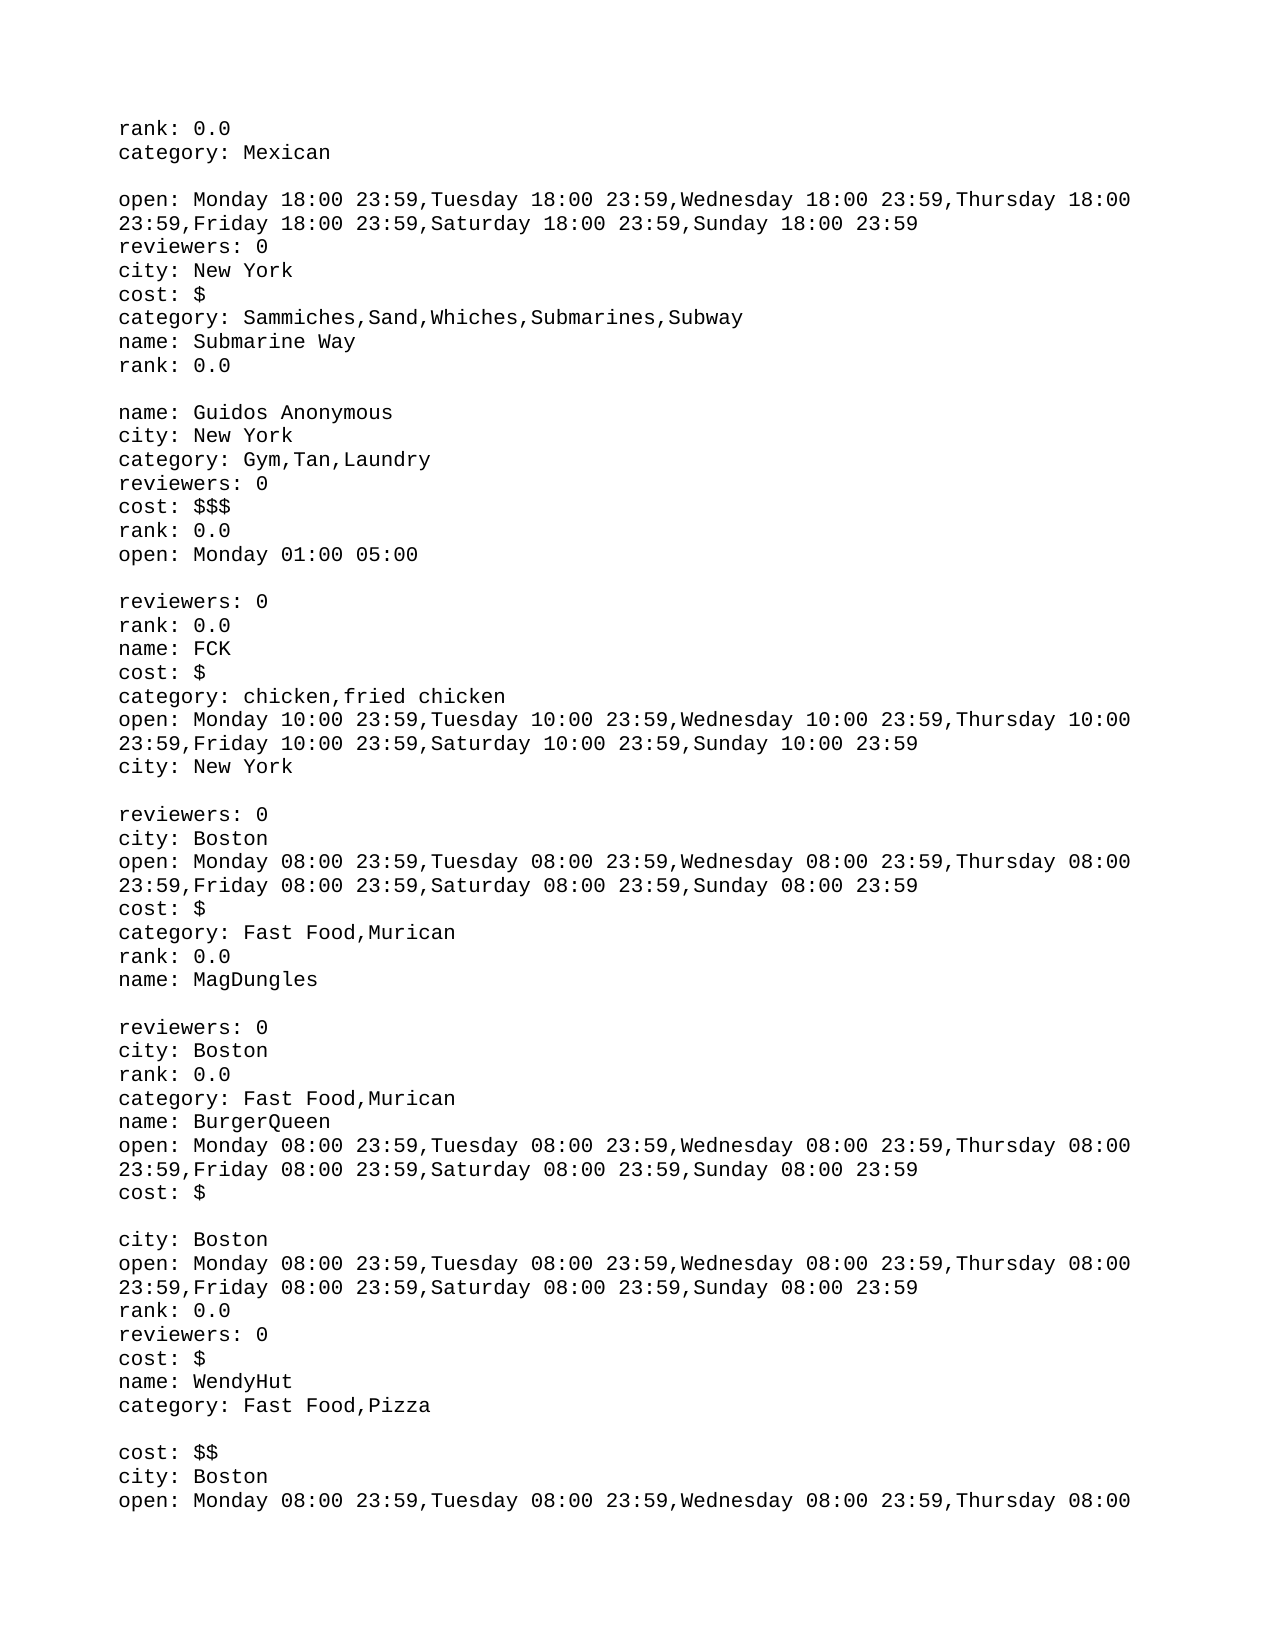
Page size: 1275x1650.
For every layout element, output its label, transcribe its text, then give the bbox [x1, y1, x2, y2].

text city: New York [118, 757, 1157, 780]
text category: Sammiches,Sand,Whiches,Submarines,Subway [118, 307, 1157, 331]
text name: Submarine Way [118, 331, 1157, 354]
text rank: 0.0 [118, 520, 1157, 544]
text cost: $$ [118, 1442, 1157, 1466]
text city: Boston [118, 827, 1157, 851]
text name: BurgerQueen [118, 1111, 1157, 1135]
text reviewers: 0 [118, 591, 1157, 615]
text category: Mexican [118, 142, 1157, 165]
text reviewers: 0 [118, 1324, 1157, 1348]
text city: New York [118, 260, 1157, 284]
text city: New York [118, 426, 1157, 449]
text open: Monday 10:00 23:59,Tuesday 10:00 23:59,Wednesday 10:00 23:59,Thursday 10:00 23:59,Friday 10:00 23:59,Saturday 10:00 23:59,Sunday 10:00 23:59 [118, 709, 1157, 757]
text reviewers: 0 [118, 473, 1157, 496]
text reviewers: 0 [118, 804, 1157, 827]
text rank: 0.0 [118, 1300, 1157, 1324]
text city: Boston [118, 1466, 1157, 1489]
text rank: 0.0 [118, 354, 1157, 378]
text cost: $ [118, 1182, 1157, 1206]
text open: Monday 08:00 23:59,Tuesday 08:00 23:59,Wednesday 08:00 23:59,Thursday 08:00 23:59,Friday 08:00 23:59,Saturday 08:00 23:59,Sunday 08:00 23:59 [118, 1253, 1157, 1300]
text open: Monday 08:00 23:59,Tuesday 08:00 23:59,Wednesday 08:00 23:59,Thursday 08:00 23:59,Friday 08:00 23:59,Saturday 08:00 23:59,Sunday 08:00 23:59 [118, 1135, 1157, 1182]
text reviewers: 0 [118, 236, 1157, 260]
text city: Boston [118, 1040, 1157, 1064]
text name: MagDungles [118, 969, 1157, 993]
text name: FCK [118, 638, 1157, 662]
text category: chicken,fried chicken [118, 686, 1157, 709]
text name: WendyHut [118, 1371, 1157, 1395]
text category: Gym,Tan,Laundry [118, 449, 1157, 473]
text open: Monday 18:00 23:59,Tuesday 18:00 23:59,Wednesday 18:00 23:59,Thursday 18:00 23:59,Friday 18:00 23:59,Saturday 18:00 23:59,Sunday 18:00 23:59 [118, 189, 1157, 236]
text reviewers: 0 [118, 1017, 1157, 1040]
text city: Boston [118, 1229, 1157, 1253]
text category: Fast Food,Pizza [118, 1395, 1157, 1419]
text rank: 0.0 [118, 615, 1157, 638]
text rank: 0.0 [118, 946, 1157, 969]
text open: Monday 08:00 23:59,Tuesday 08:00 23:59,Wednesday 08:00 23:59,Thursday 08:00 23:59,Friday 08:00 23:59,Saturday 08:00 23:59,Sunday 08:00 23:59 [118, 851, 1157, 898]
text rank: 0.0 [118, 1064, 1157, 1088]
text cost: $$$ [118, 496, 1157, 520]
text category: Fast Food,Murican [118, 922, 1157, 946]
text cost: $ [118, 284, 1157, 307]
text cost: $ [118, 662, 1157, 686]
text name: Guidos Anonymous [118, 402, 1157, 426]
text open: Monday 08:00 23:59,Tuesday 08:00 23:59,Wednesday 08:00 23:59,Thursday 08:00 [118, 1489, 1157, 1513]
text cost: $ [118, 898, 1157, 922]
text cost: $ [118, 1348, 1157, 1371]
text category: Fast Food,Murican [118, 1088, 1157, 1111]
text open: Monday 01:00 05:00 [118, 544, 1157, 567]
text rank: 0.0 [118, 118, 1157, 142]
